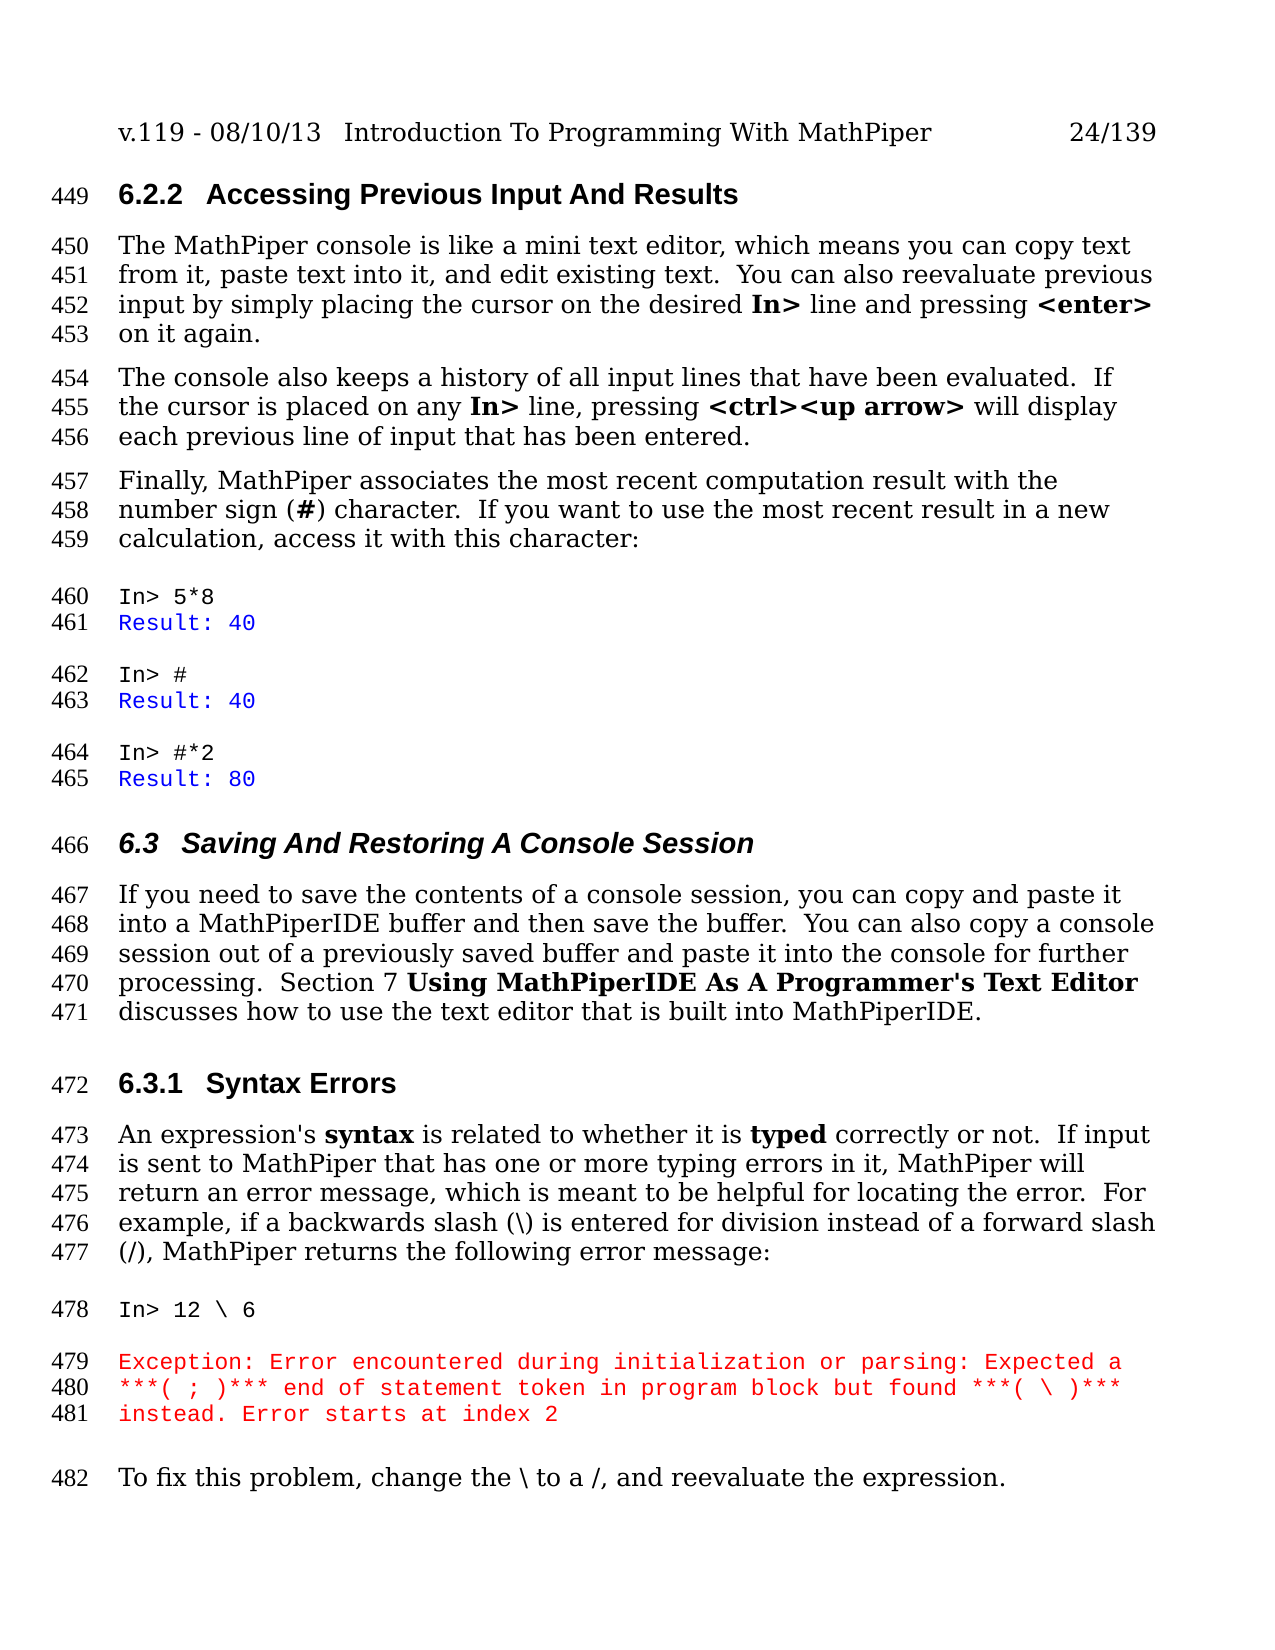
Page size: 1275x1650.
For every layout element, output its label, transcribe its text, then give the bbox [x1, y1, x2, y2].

subtitle Syntax Errors [118, 1066, 1157, 1099]
text An expression's syntax is related to whether it is typed correctly or not. If input is sent to MathPiper that has one or more typing errors in it, MathPiper will return an error message, which is meant to be helpful for locating the error. For example, if a backwards slash (\) is entered for division instead of a forward slash (/), MathPiper returns the following error message: [118, 1120, 1157, 1266]
subtitle Saving And Restoring A Console Session [118, 826, 1157, 859]
text Exception: Error encountered during initialization or parsing: Expected a ***( ; )*** end of statement token in program block but found ***( \ )*** instead. Error starts at index 2 [118, 1350, 1157, 1428]
text In> #*2 [118, 741, 1157, 767]
text Finally, MathPiper associates the most recent computation result with the number sign (#) character. If you want to use the most recent result in a new calculation, access it with this character: [118, 466, 1157, 553]
text In> 12 \ 6 [118, 1298, 1157, 1324]
text The MathPiper console is like a mini text editor, which means you can copy text from it, paste text into it, and edit existing text. You can also reevaluate previous input by simply placing the cursor on the desired In> line and pressing <enter> on it again. [118, 231, 1157, 348]
text In> # [118, 663, 1157, 689]
text In> 5*8 [118, 586, 1157, 611]
text To fix this problem, change the \ to a /, and reevaluate the expression. [118, 1463, 1157, 1492]
text If you need to save the contents of a console session, you can copy and paste it into a MathPiperIDE buffer and then save the buffer. You can also copy a console session out of a previously saved buffer and paste it into the console for further processing. Section 7 Using MathPiperIDE As A Programmer's Text Editor discusses how to use the text editor that is built into MathPiperIDE. [118, 881, 1157, 1027]
text Result: 40 [118, 689, 1157, 715]
subtitle Accessing Previous Input And Results [118, 177, 1157, 210]
text The console also keeps a history of all input lines that have been evaluated. If the cursor is placed on any In> line, pressing <ctrl><up arrow> will display each previous line of input that has been entered. [118, 363, 1157, 451]
text Result: 40 [118, 611, 1157, 637]
text Result: 80 [118, 767, 1157, 793]
